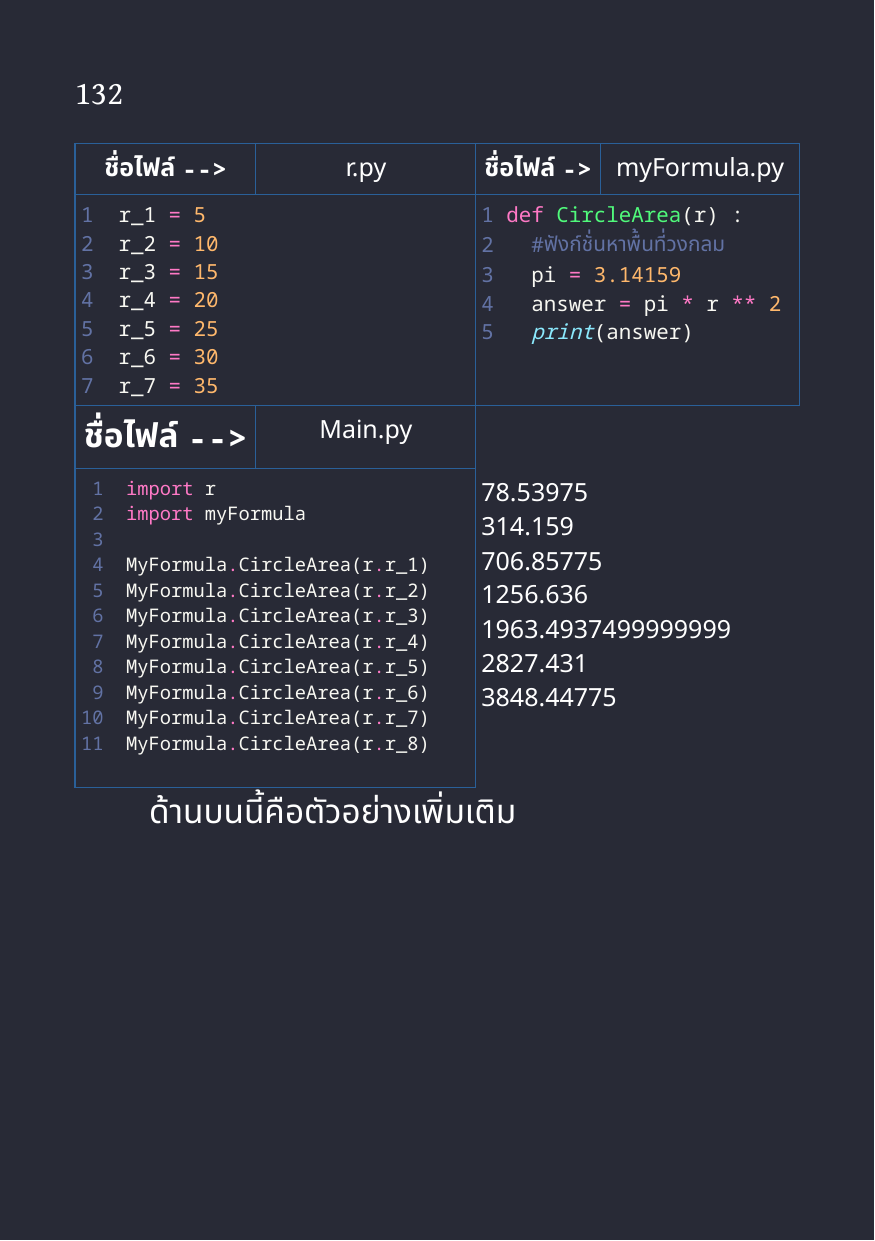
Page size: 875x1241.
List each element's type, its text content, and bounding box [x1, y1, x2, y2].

table_header ชื่อไฟล์ -> [476, 144, 600, 193]
text ด้านบนนี้คือตัวอย่างเพิ่มเติม [75, 788, 799, 839]
table_header ชื่อไฟล์ --> [76, 144, 255, 193]
table_cell Main.py [256, 406, 475, 468]
table_header r.py [256, 144, 475, 193]
table_cell 1 r_1 = 5 2 r_2 = 10 3 r_3 = 15 4 r_4 = 20 5 r_5 = 25 6 r_6 = 30 7 r_7 = 35 [76, 195, 475, 405]
table_cell [476, 406, 799, 468]
table_cell 1 import r 2 import myFormula 3 4 MyFormula.CircleArea(r.r_1) 5 MyFormula.CircleArea(r.r_2) 6 MyFormula.CircleArea(r.r_3) 7 MyFormula.CircleArea(r.r_4) 8 MyFormula.CircleArea(r.r_5) 9 MyFormula.CircleArea(r.r_6) 10 MyFormula.CircleArea(r.r_7) 11 MyFormula.CircleArea(r.r_8) [76, 469, 475, 787]
table_cell 1 def CircleArea(r) : 2 #ฟังก์ชั่นหาพื้นที่วงกลม 3 pi = 3.14159 4 answer = pi * r ** 2 5 print(answer) [476, 195, 799, 405]
table_cell ชื่อไฟล์ --> [76, 406, 255, 468]
table_header myFormula.py [601, 144, 799, 193]
table_cell 78.53975 314.159 706.85775 1256.636 1963.4937499999999 2827.431 3848.44775 [476, 468, 799, 787]
